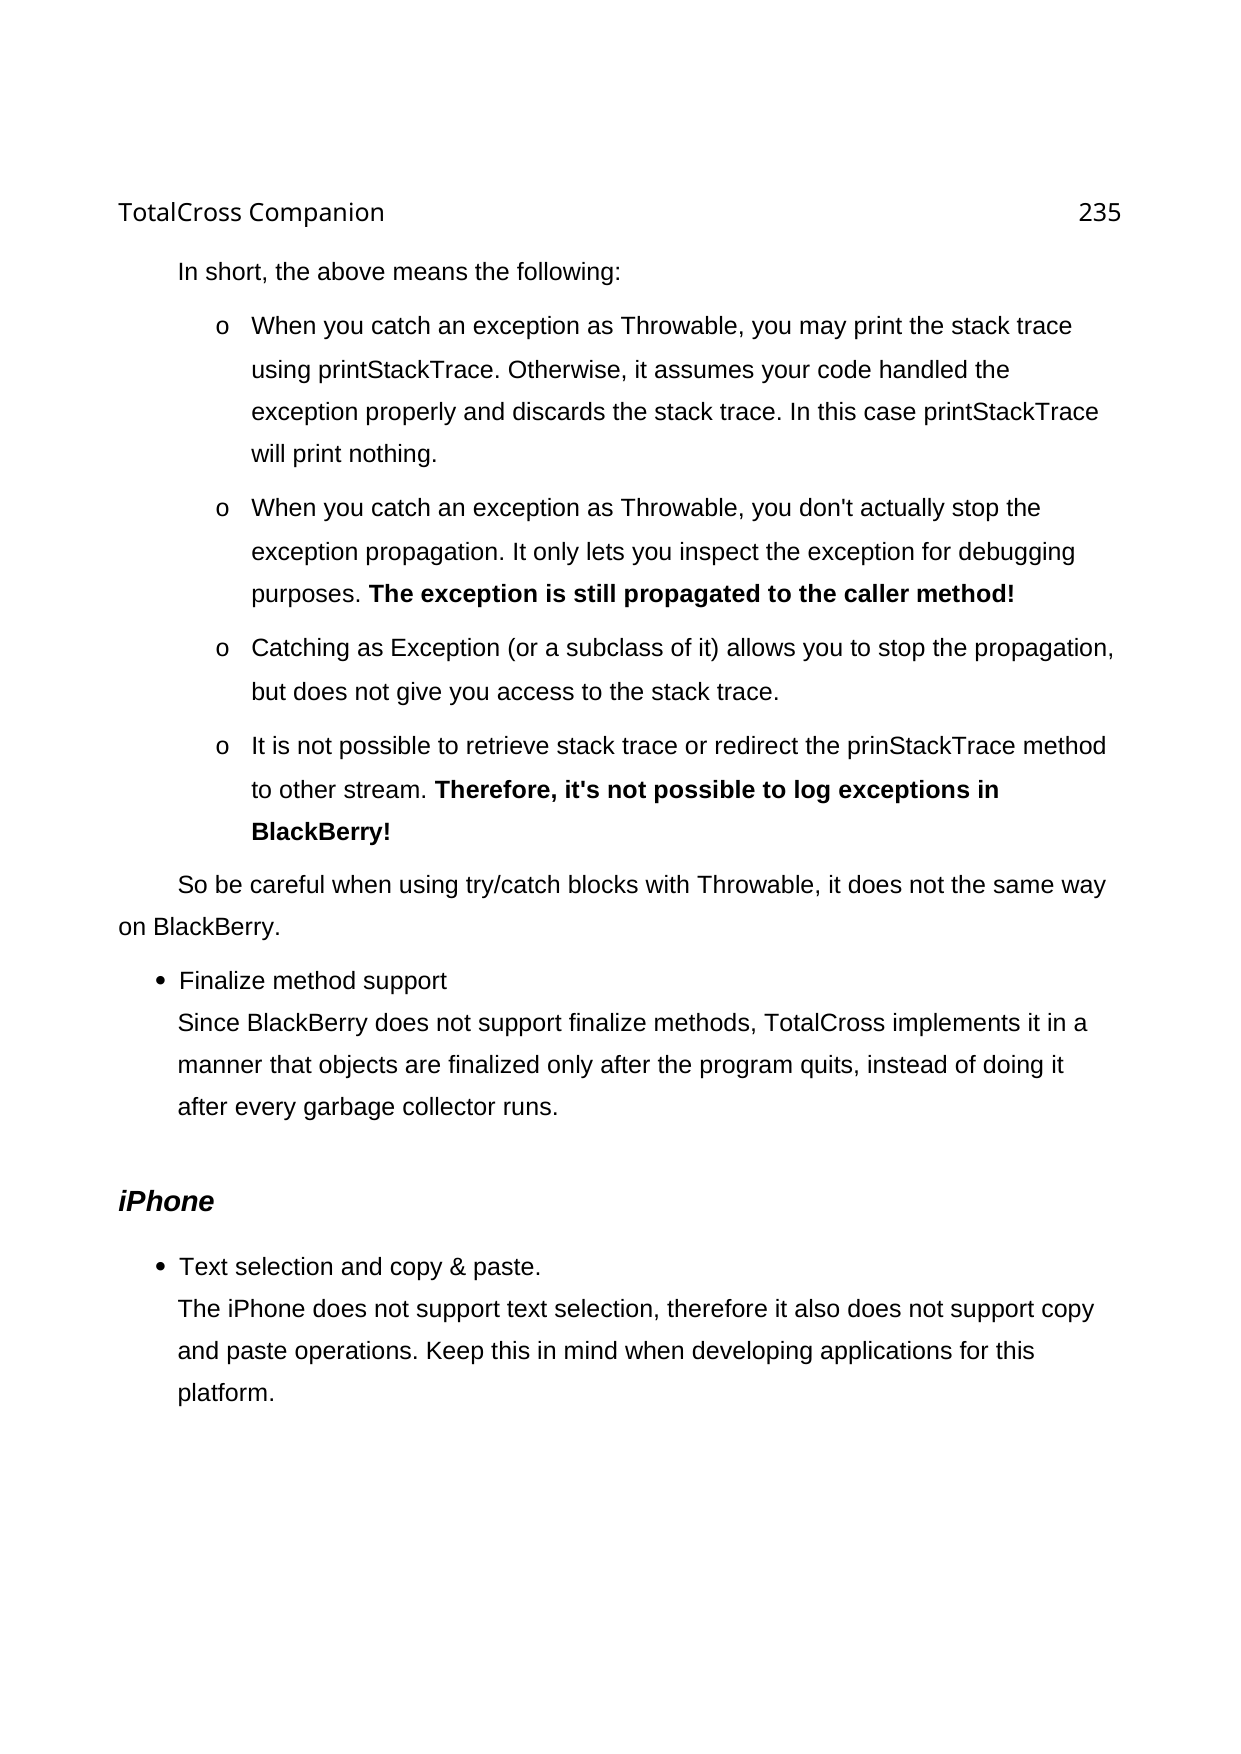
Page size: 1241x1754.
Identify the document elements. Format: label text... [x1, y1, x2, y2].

list Text selection and copy & paste. The iPhone does not support text selection, therefore it also does not support copy and paste operations. Keep this in mind when developing applications for this platform. [156, 1253, 1122, 1407]
list When you catch an exception as Throwable, you don't actually stop the exception propagation. It only lets you inspect the exception for debugging purposes. The exception is still propagated to the caller method! [215, 494, 1122, 608]
text In short, the above means the following: [118, 258, 1122, 286]
list Finalize method support Since BlackBerry does not support finalize methods, TotalCross implements it in a manner that objects are finalized only after the program quits, instead of doing it after every garbage collector runs. [156, 967, 1122, 1121]
list When you catch an exception as Throwable, you may print the stack trace using printStackTrace. Otherwise, it assumes your code handled the exception properly and discards the stack trace. In this case printStackTrace will print nothing. [215, 312, 1122, 468]
text So be careful when using try/catch blocks with Throwable, it does not the same way on BlackBerry. [118, 871, 1122, 941]
list Catching as Exception (or a subclass of it) allows you to stop the propagation, but does not give you access to the stack trace. [215, 634, 1122, 706]
list It is not possible to retrieve stack trace or redirect the prinStackTrace method to other stream. Therefore, it's not possible to log exceptions in BlackBerry! [215, 732, 1122, 846]
subtitle iPhone [118, 1185, 1122, 1218]
